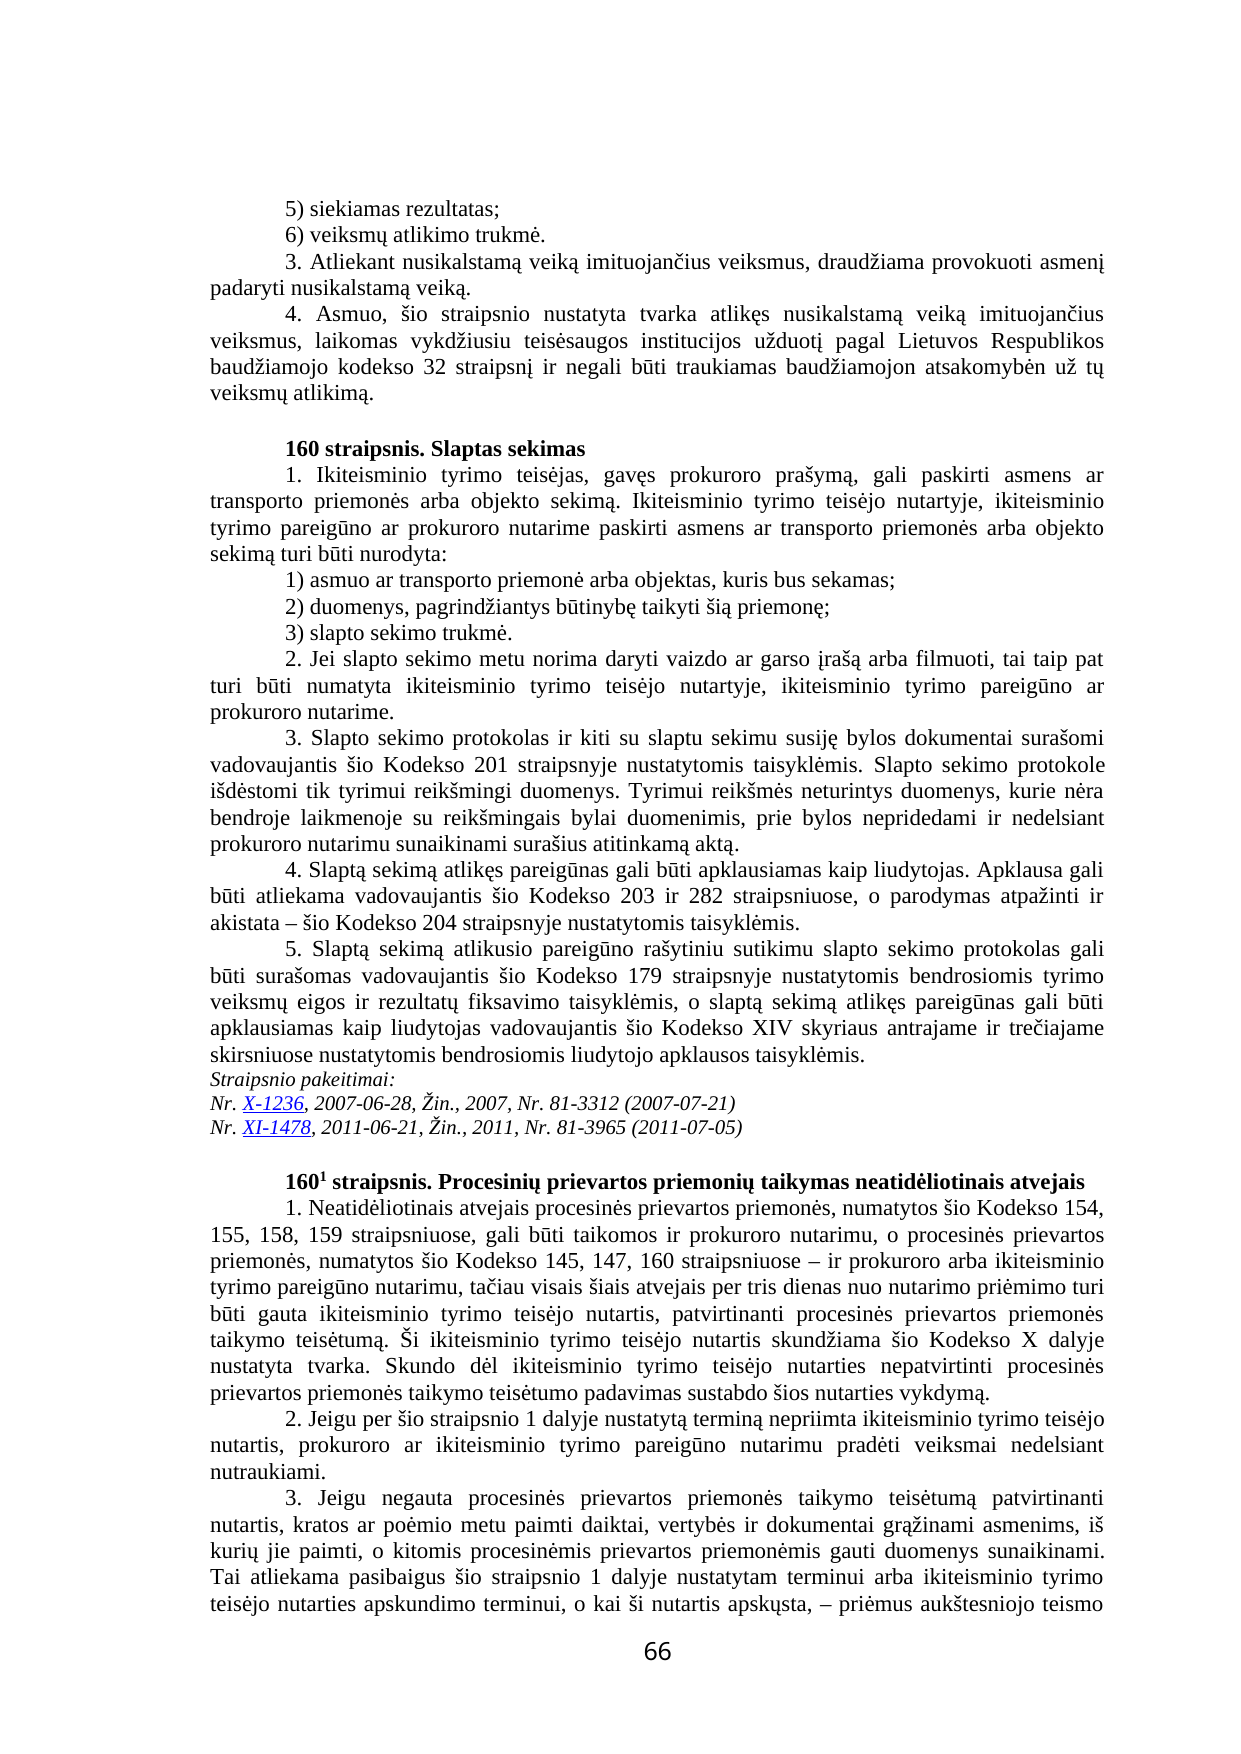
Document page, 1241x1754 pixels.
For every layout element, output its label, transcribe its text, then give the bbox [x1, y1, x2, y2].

text 2. Jei slapto sekimo metu norima daryti vaizdo ar garso įrašą arba filmuoti, tai taip pat turi būti numatyta ikiteisminio tyrimo teisėjo nutartyje, ikiteisminio tyrimo pareigūno ar prokuroro nutarime. [210, 645, 1106, 724]
text 3) slapto sekimo trukmė. [210, 619, 1106, 645]
text 5. Slaptą sekimą atlikusio pareigūno rašytiniu sutikimu slapto sekimo protokolas gali būti surašomas vadovaujantis šio Kodekso 179 straipsnyje nustatytomis bendrosiomis tyrimo veiksmų eigos ir rezultatų fiksavimo taisyklėmis, o slaptą sekimą atlikęs pareigūnas gali būti apklausiamas kaip liudytojas vadovaujantis šio Kodekso XIV skyriaus antrajame ir trečiajame skirsniuose nustatytomis bendrosiomis liudytojo apklausos taisyklėmis. [210, 935, 1106, 1067]
text 5) siekiamas rezultatas; [210, 195, 1106, 221]
text 1) asmuo ar transporto priemonė arba objektas, kuris bus sekamas; [210, 566, 1106, 593]
text 1. Ikiteisminio tyrimo teisėjas, gavęs prokuroro prašymą, gali paskirti asmens ar transporto priemonės arba objekto sekimą. Ikiteisminio tyrimo teisėjo nutartyje, ikiteisminio tyrimo pareigūno ar prokuroro nutarime paskirti asmens ar transporto priemonės arba objekto sekimą turi būti nurodyta: [210, 461, 1106, 566]
text 3. Atliekant nusikalstamą veiką imituojančius veiksmus, draudžiama provokuoti asmenį padaryti nusikalstamą veiką. [210, 248, 1106, 300]
text 3. Jeigu negauta procesinės prievartos priemonės taikymo teisėtumą patvirtinanti nutartis, kratos ar poėmio metu paimti daiktai, vertybės ir dokumentai grąžinami asmenims, iš kurių jie paimti, o kitomis procesinėmis prievartos priemonėmis gauti duomenys sunaikinami. Tai atliekama pasibaigus šio straipsnio 1 dalyje nustatytam terminui arba ikiteisminio tyrimo teisėjo nutarties apskundimo terminui, o kai ši nutartis apskųsta, – priėmus aukštesniojo teismo [210, 1484, 1106, 1616]
text Nr. XI-1478, 2011-06-21, Žin., 2011, Nr. 81-3965 (2011-07-05) [210, 1115, 1106, 1139]
text Nr. X-1236, 2007-06-28, Žin., 2007, Nr. 81-3312 (2007-07-21) [210, 1091, 1106, 1115]
text 1. Neatidėliotinais atvejais procesinės prievartos priemonės, numatytos šio Kodekso 154, 155, 158, 159 straipsniuose, gali būti taikomos ir prokuroro nutarimu, o procesinės prievartos priemonės, numatytos šio Kodekso 145, 147, 160 straipsniuose – ir prokuroro arba ikiteisminio tyrimo pareigūno nutarimu, tačiau visais šiais atvejais per tris dienas nuo nutarimo priėmimo turi būti gauta ikiteisminio tyrimo teisėjo nutartis, patvirtinanti procesinės prievartos priemonės taikymo teisėtumą. Ši ikiteisminio tyrimo teisėjo nutartis skundžiama šio Kodekso X dalyje nustatyta tvarka. Skundo dėl ikiteisminio tyrimo teisėjo nutarties nepatvirtinti procesinės prievartos priemonės taikymo teisėtumo padavimas sustabdo šios nutarties vykdymą. [210, 1194, 1106, 1405]
text 6) veiksmų atlikimo trukmė. [210, 221, 1106, 248]
text 2) duomenys, pagrindžiantys būtinybę taikyti šią priemonę; [210, 593, 1106, 619]
text Straipsnio pakeitimai: [210, 1067, 1106, 1091]
text 3. Slapto sekimo protokolas ir kiti su slaptu sekimu susiję bylos dokumentai surašomi vadovaujantis šio Kodekso 201 straipsnyje nustatytomis taisyklėmis. Slapto sekimo protokole išdėstomi tik tyrimui reikšmingi duomenys. Tyrimui reikšmės neturintys duomenys, kurie nėra bendroje laikmenoje su reikšmingais bylai duomenimis, prie bylos nepridedami ir nedelsiant prokuroro nutarimu sunaikinami surašius atitinkamą aktą. [210, 724, 1106, 856]
text 2. Jeigu per šio straipsnio 1 dalyje nustatytą terminą nepriimta ikiteisminio tyrimo teisėjo nutartis, prokuroro ar ikiteisminio tyrimo pareigūno nutarimu pradėti veiksmai nedelsiant nutraukiami. [210, 1405, 1106, 1484]
text 1601 straipsnis. Procesinių prievartos priemonių taikymas neatidėliotinais atvejais [285, 1168, 1106, 1194]
text 4. Asmuo, šio straipsnio nustatyta tvarka atlikęs nusikalstamą veiką imituojančius veiksmus, laikomas vykdžiusiu teisėsaugos institucijos užduotį pagal Lietuvos Respublikos baudžiamojo kodekso 32 straipsnį ir negali būti traukiamas baudžiamojon atsakomybėn už tų veiksmų atlikimą. [210, 300, 1106, 406]
text 160 straipsnis. Slaptas sekimas [210, 434, 1106, 461]
text 4. Slaptą sekimą atlikęs pareigūnas gali būti apklausiamas kaip liudytojas. Apklausa gali būti atliekama vadovaujantis šio Kodekso 203 ir 282 straipsniuose, o parodymas atpažinti ir akistata – šio Kodekso 204 straipsnyje nustatytomis taisyklėmis. [210, 856, 1106, 935]
